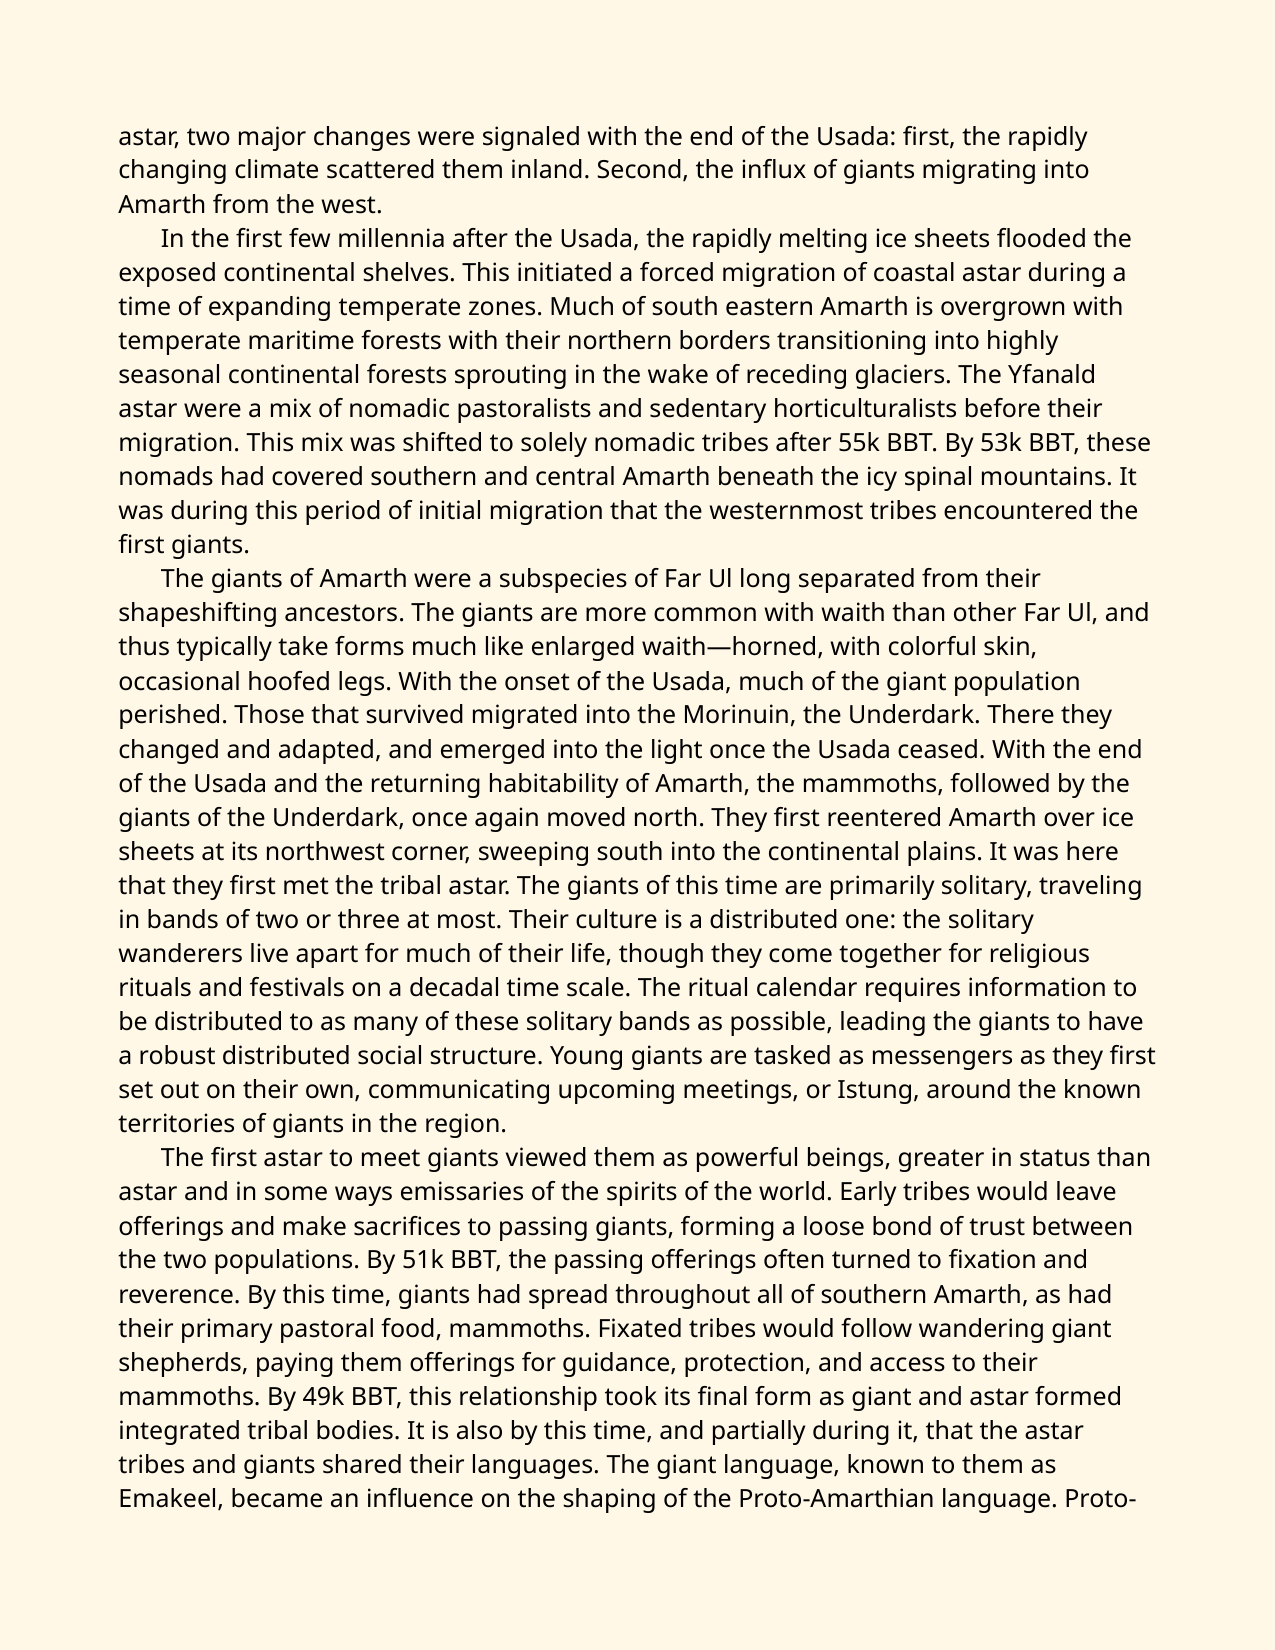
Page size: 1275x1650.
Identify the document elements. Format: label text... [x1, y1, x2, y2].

text The first astar to meet giants viewed them as powerful beings, greater in status than astar and in some ways emissaries of the spirits of the world. Early tribes would leave offerings and make sacrifices to passing giants, forming a loose bond of trust between the two populations. By 51k BBT, the passing offerings often turned to fixation and reverence. By this time, giants had spread throughout all of southern Amarth, as had their primary pastoral food, mammoths. Fixated tribes would follow wandering giant shepherds, paying them offerings for guidance, protection, and access to their mammoths. By 49k BBT, this relationship took its final form as giant and astar formed integrated tribal bodies. It is also by this time, and partially during it, that the astar tribes and giants shared their languages. The giant language, known to them as Emakeel, became an influence on the shaping of the Proto-Amarthian language. Proto- [118, 1140, 1157, 1515]
text The giants of Amarth were a subspecies of Far Ul long separated from their shapeshifting ancestors. The giants are more common with waith than other Far Ul, and thus typically take forms much like enlarged waith—horned, with colorful skin, occasional hoofed legs. With the onset of the Usada, much of the giant population perished. Those that survived migrated into the Morinuin, the Underdark. There they changed and adapted, and emerged into the light once the Usada ceased. With the end of the Usada and the returning habitability of Amarth, the mammoths, followed by the giants of the Underdark, once again moved north. They first reentered Amarth over ice sheets at its northwest corner, sweeping south into the continental plains. It was here that they first met the tribal astar. The giants of this time are primarily solitary, traveling in bands of two or three at most. Their culture is a distributed one: the solitary wanderers live apart for much of their life, though they come together for religious rituals and festivals on a decadal time scale. The ritual calendar requires information to be distributed to as many of these solitary bands as possible, leading the giants to have a robust distributed social structure. Young giants are tasked as messengers as they first set out on their own, communicating upcoming meetings, or Istung, around the known territories of giants in the region. [118, 561, 1157, 1140]
text In the first few millennia after the Usada, the rapidly melting ice sheets flooded the exposed continental shelves. This initiated a forced migration of coastal astar during a time of expanding temperate zones. Much of south eastern Amarth is overgrown with temperate maritime forests with their northern borders transitioning into highly seasonal continental forests sprouting in the wake of receding glaciers. The Yfanald astar were a mix of nomadic pastoralists and sedentary horticulturalists before their migration. This mix was shifted to solely nomadic tribes after 55k BBT. By 53k BBT, these nomads had covered southern and central Amarth beneath the icy spinal mountains. It was during this period of initial migration that the westernmost tribes encountered the first giants. [118, 220, 1157, 561]
text astar, two major changes were signaled with the end of the Usada: first, the rapidly changing climate scattered them inland. Second, the influx of giants migrating into Amarth from the west. [118, 118, 1157, 220]
